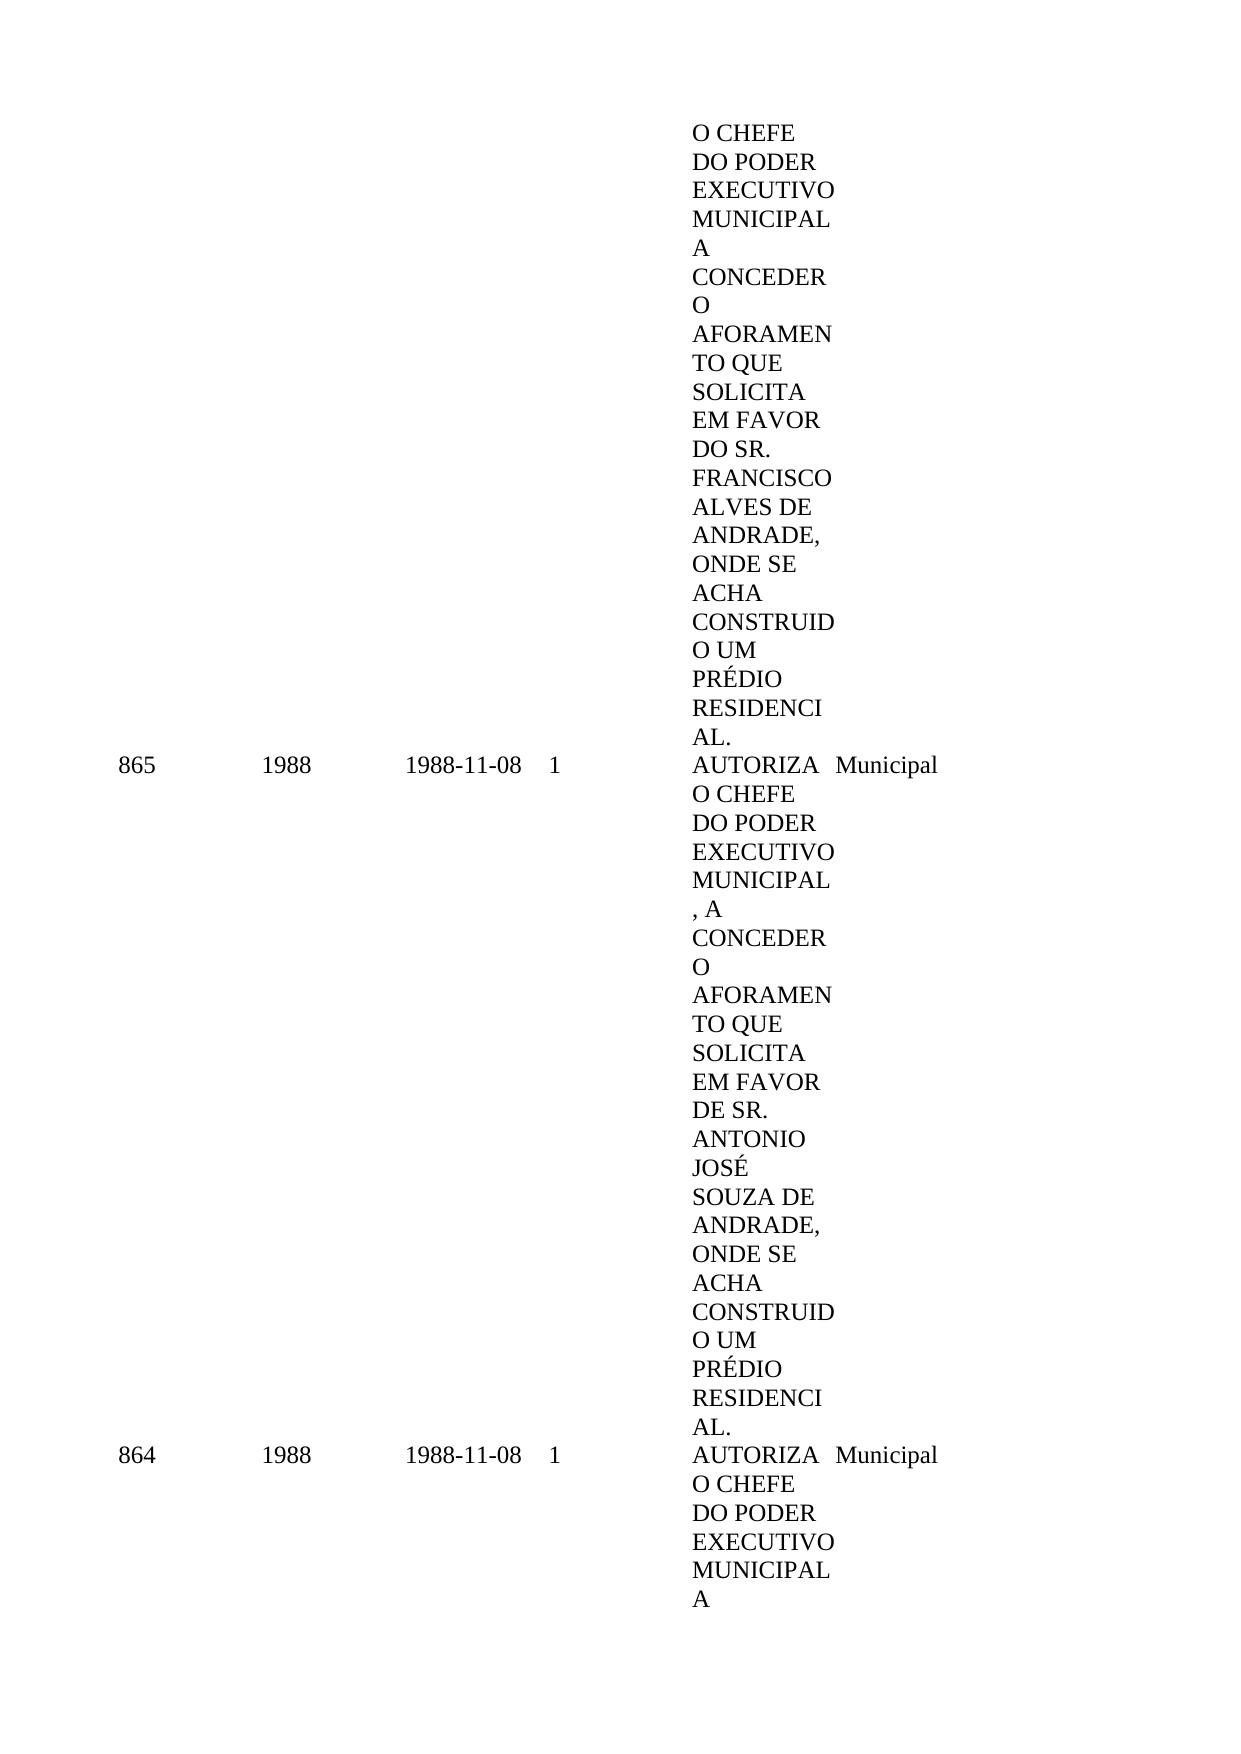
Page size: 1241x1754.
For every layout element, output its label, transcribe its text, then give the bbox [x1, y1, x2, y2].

table_cell [261, 118, 405, 751]
table_cell 1988 [261, 1441, 405, 1613]
table_cell 1 [548, 751, 692, 1441]
table_cell [548, 118, 692, 751]
table_cell 864 [118, 1441, 261, 1613]
table_cell Municipal [835, 1441, 979, 1613]
table_cell AUTORIZA O CHEFE DO PODER EXECUTIVO MUNICIPAL, A CONCEDER O AFORAMENTO QUE SOLICITA EM FAVOR DE SR. ANTONIO JOSÉ SOUZA DE ANDRADE, ONDE SE ACHA CONSTRUIDO UM PRÉDIO RESIDENCIAL. [692, 751, 835, 1441]
table_cell 1988 [261, 751, 405, 1441]
table_cell 1988-11-08 [405, 1441, 548, 1613]
table_cell O CHEFE DO PODER EXECUTIVO MUNICIPAL A CONCEDER O AFORAMENTO QUE SOLICITA EM FAVOR DO SR. FRANCISCO ALVES DE ANDRADE, ONDE SE ACHA CONSTRUIDO UM PRÉDIO RESIDENCIAL. [692, 118, 835, 751]
table_cell Municipal [835, 751, 979, 1441]
table_cell 1 [548, 1441, 692, 1613]
table_cell [979, 1441, 1122, 1613]
table_cell 865 [118, 751, 261, 1441]
table_cell [835, 118, 979, 751]
table_cell [979, 751, 1122, 1441]
table_cell [118, 118, 261, 751]
table_cell [405, 118, 548, 751]
table_cell AUTORIZA O CHEFE DO PODER EXECUTIVO MUNICIPAL A [692, 1441, 835, 1613]
table_cell 1988-11-08 [405, 751, 548, 1441]
table_cell [979, 118, 1122, 751]
